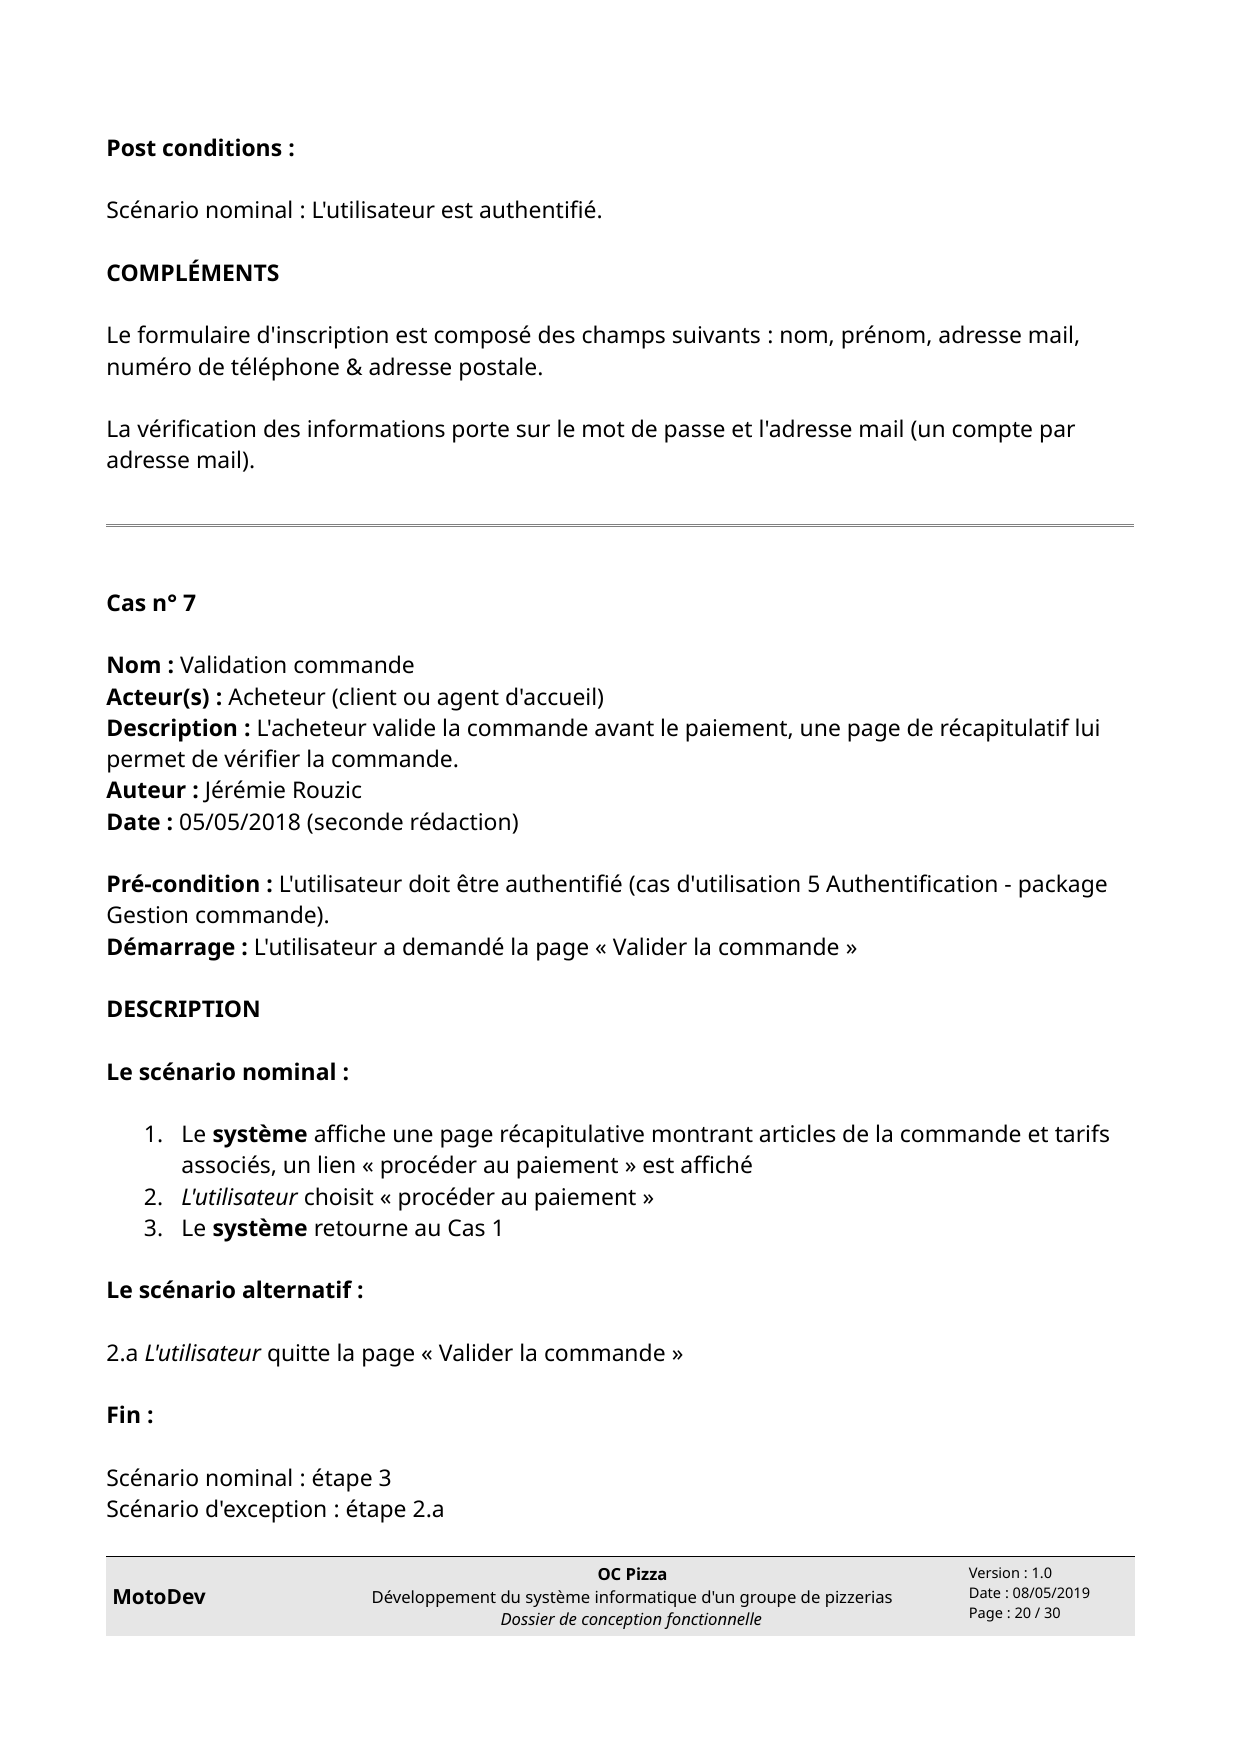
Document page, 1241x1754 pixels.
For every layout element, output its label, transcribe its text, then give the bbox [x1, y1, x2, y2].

text Démarrage : L'utilisateur a demandé la page « Valider la commande » [106, 931, 1134, 962]
text Pré-condition : L'utilisateur doit être authentifié (cas d'utilisation 5 Authentification - package Gestion commande). [106, 868, 1134, 931]
text Fin : [106, 1399, 1134, 1431]
text Scénario d'exception : étape 2.a [106, 1493, 1134, 1524]
text COMPLÉMENTS [106, 257, 1134, 288]
text Le scénario nominal : [106, 1056, 1134, 1087]
text Le scénario alternatif : [106, 1274, 1134, 1306]
text Scénario nominal : L'utilisateur est authentifié. [106, 194, 1134, 225]
list L'utilisateur choisit « procéder au paiement » [144, 1181, 1134, 1212]
text Auteur : Jérémie Rouzic [106, 774, 1134, 806]
list Le système retourne au Cas 1 [144, 1212, 1134, 1243]
text Le formulaire d'inscription est composé des champs suivants : nom, prénom, adresse mail, numéro de téléphone & adresse postale. [106, 319, 1134, 382]
text Description : L'acheteur valide la commande avant le paiement, une page de récapitulatif lui permet de vérifier la commande. [106, 712, 1134, 774]
text 2.a L'utilisateur quitte la page « Valider la commande » [106, 1337, 1134, 1368]
text La vérification des informations porte sur le mot de passe et l'adresse mail (un compte par adresse mail). [106, 413, 1134, 475]
text Scénario nominal : étape 3 [106, 1462, 1134, 1493]
text Post conditions : [106, 132, 1134, 163]
text Nom : Validation commande [106, 649, 1134, 681]
text Acteur(s) : Acheteur (client ou agent d'accueil) [106, 681, 1134, 712]
list Le système affiche une page récapitulative montrant articles de la commande et tarifs associés, un lien « procéder au paiement » est affiché [144, 1118, 1134, 1181]
text Cas n° 7 [106, 587, 1134, 618]
text DESCRIPTION [106, 993, 1134, 1024]
text Date : 05/05/2018 (seconde rédaction) [106, 806, 1134, 837]
